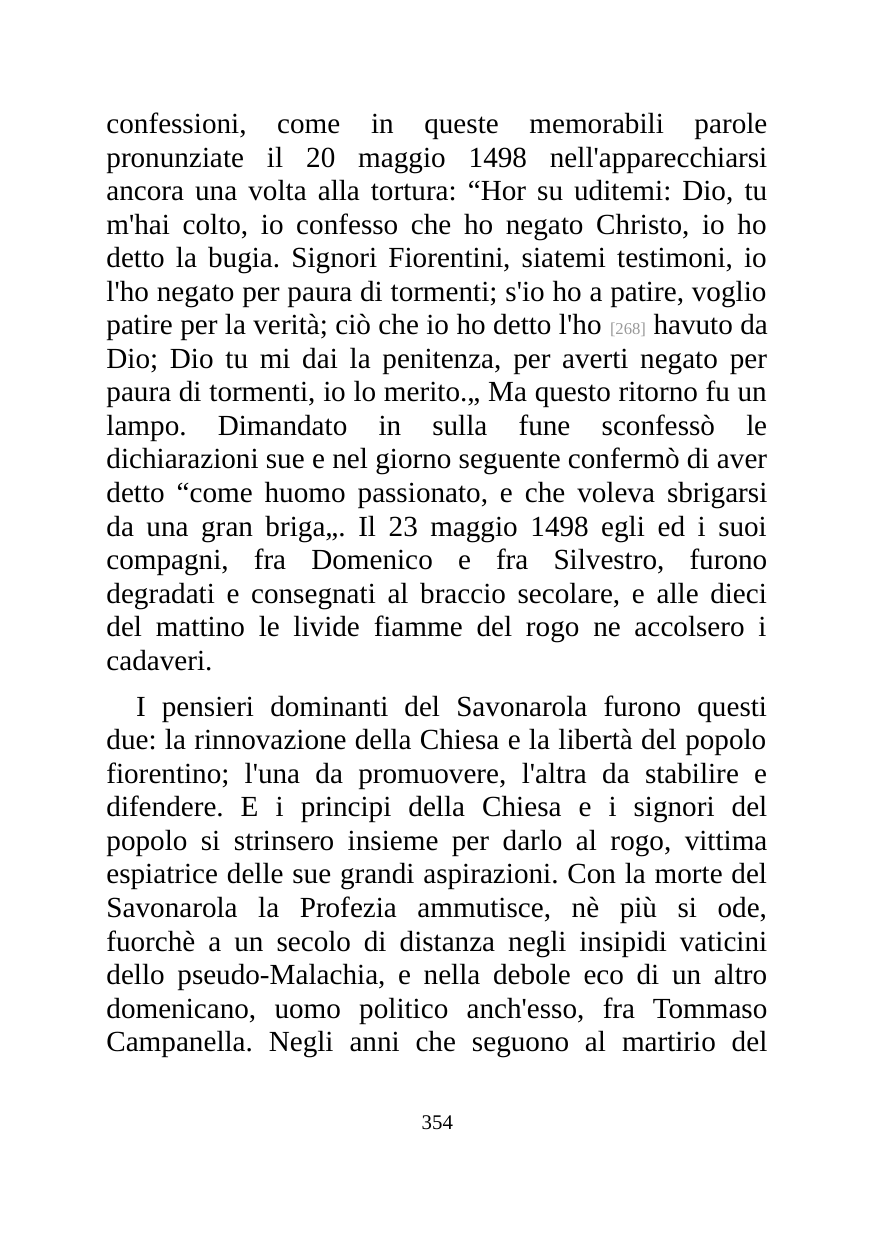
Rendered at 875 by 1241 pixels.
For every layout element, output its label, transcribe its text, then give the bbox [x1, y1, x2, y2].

text I pensieri dominanti del Savonarola furono questi due: la rinnovazione della Chiesa e la libertà del popolo fiorentino; l'una da promuovere, l'altra da stabilire e difendere. E i principi della Chiesa e i signori del popolo si strinsero insieme per darlo al rogo, vittima espiatrice delle sue grandi aspirazioni. Con la morte del Savonarola la Profezia ammutisce, nè più si ode, fuorchè a un secolo di distanza negli insipidi vaticini dello pseudo-Malachia, e nella debole eco di un altro domenicano, uomo politico anch'esso, fra Tommaso Campanella. Negli anni che seguono al martirio del [106, 689, 768, 1058]
text confessioni, come in queste memorabili parole pronunziate il 20 maggio 1498 nell'apparecchiarsi ancora una volta alla tortura: “Hor su uditemi: Dio, tu m'hai colto, io confesso che ho negato Christo, io ho detto la bugia. Signori Fiorentini, siatemi testimoni, io l'ho negato per paura di tormenti; s'io ho a patire, voglio patire per la verità; ciò che io ho detto l'ho [268] havuto da Dio; Dio tu mi dai la penitenza, per averti negato per paura di tormenti, io lo merito.„ Ma questo ritorno fu un lampo. Dimandato in sulla fune sconfessò le dichiarazioni sue e nel giorno seguente confermò di aver detto “come huomo passionato, e che voleva sbrigarsi da una gran briga„. Il 23 maggio 1498 egli ed i suoi compagni, fra Domenico e fra Silvestro, furono degradati e consegnati al braccio secolare, e alle dieci del mattino le livide fiamme del rogo ne accolsero i cadaveri. [106, 106, 768, 676]
